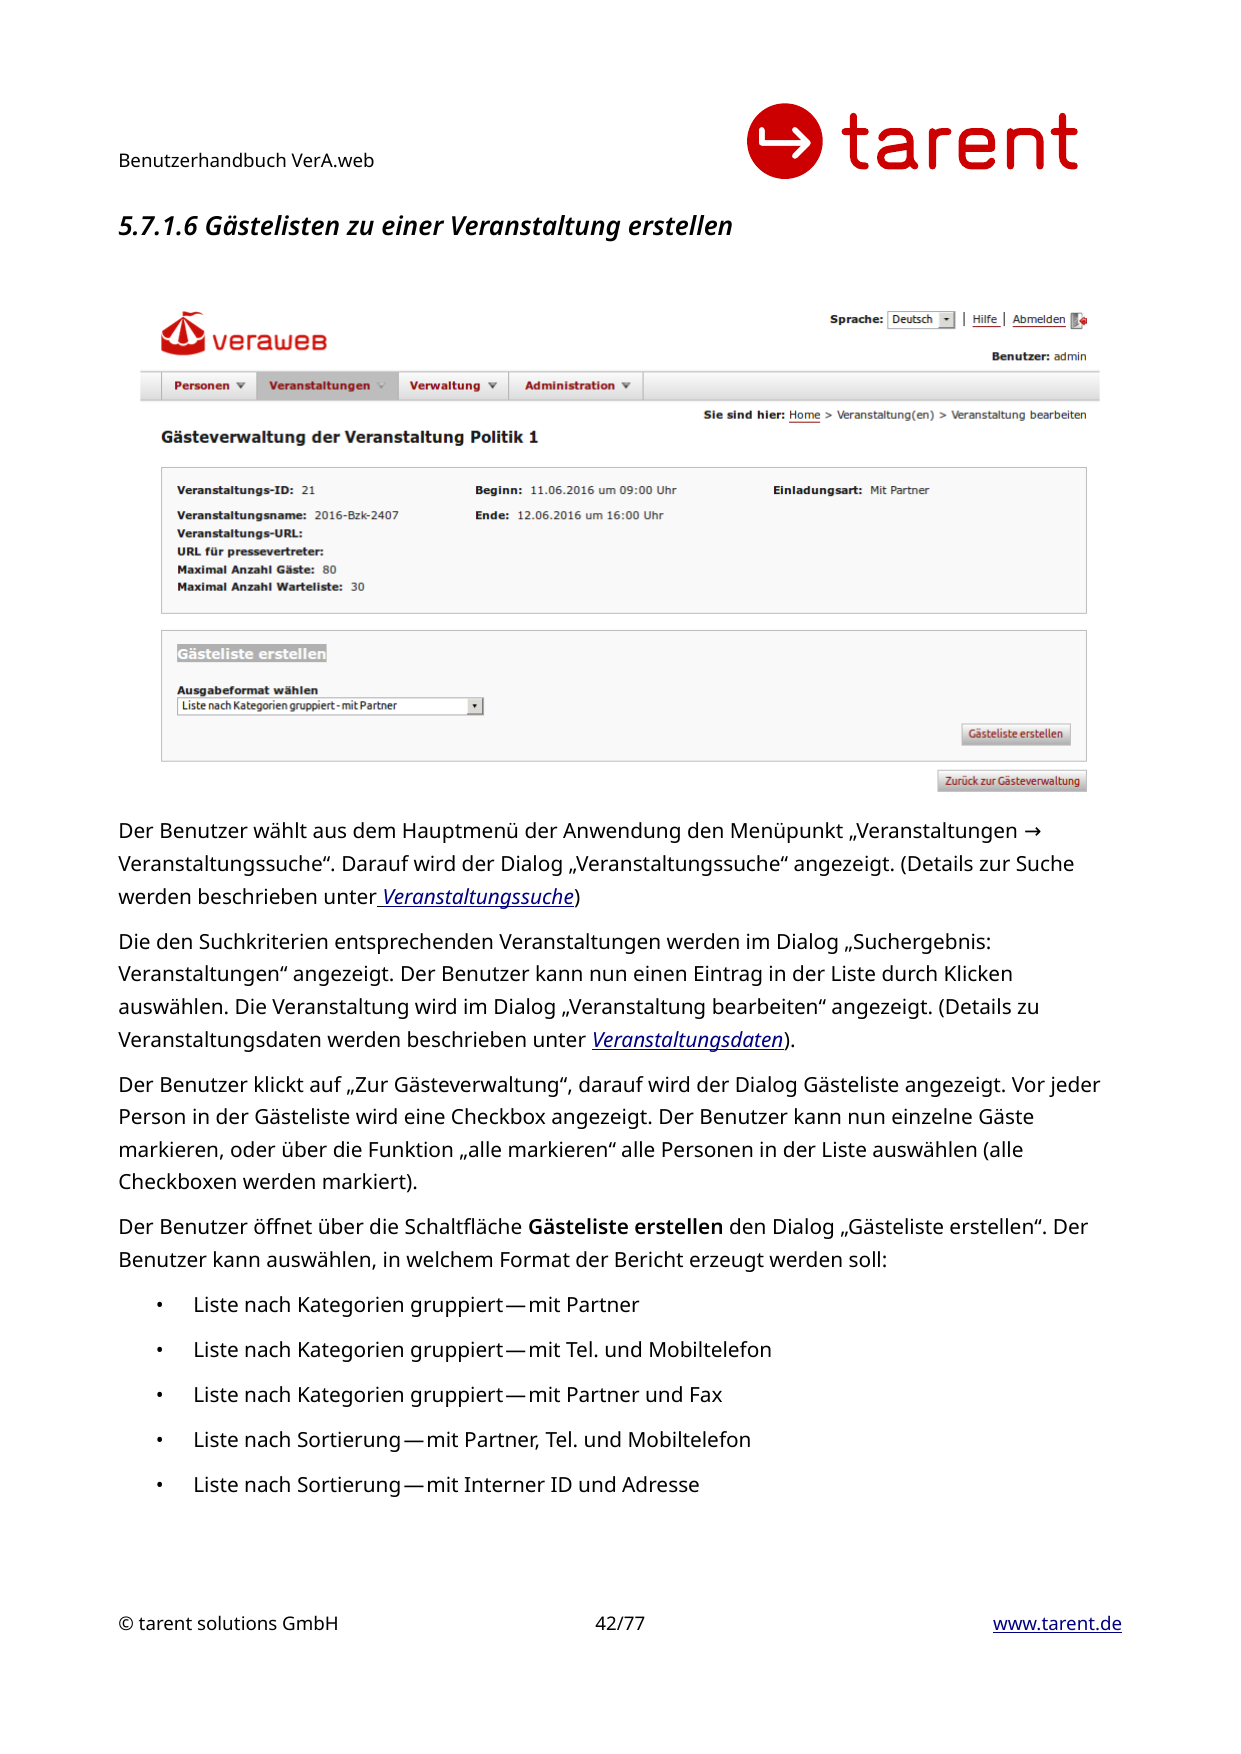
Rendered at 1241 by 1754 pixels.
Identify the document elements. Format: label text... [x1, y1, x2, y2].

picture [140, 306, 1100, 809]
subtitle Gästelisten zu einer Veranstaltung erstellen [118, 207, 1122, 243]
text Der Benutzer öffnet über die Schaltfläche Gästeliste erstellen den Dialog „Gästeliste erstellen“. Der Benutzer kann auswählen, in welchem Format der Bericht erzeugt werden soll: [118, 1212, 1122, 1273]
list Liste nach Kategorien gruppiert — mit Tel. und Mobiltelefon [156, 1335, 1122, 1363]
text Der Benutzer klickt auf „Zur Gästeverwaltung“, darauf wird der Dialog Gästeliste angezeigt. Vor jeder Person in der Gästeliste wird eine Checkbox angezeigt. Der Benutzer kann nun einzelne Gäste markieren, oder über die Funktion „alle markieren“ alle Personen in der Liste auswählen (alle Checkboxen werden markiert). [118, 1070, 1122, 1196]
list Liste nach Sortierung — mit Interner ID und Adresse [156, 1470, 1122, 1498]
text Die den Suchkriterien entsprechenden Veranstaltungen werden im Dialog „Suchergebnis: Veranstaltungen“ angezeigt. Der Benutzer kann nun einen Eintrag in der Liste durch Klicken auswählen. Die Veranstaltung wird im Dialog „Veranstaltung bearbeiten“ angezeigt. (Details zu Veranstaltungsdaten werden beschrieben unter Veranstaltungsdaten). [118, 927, 1122, 1053]
list Liste nach Kategorien gruppiert — mit Partner [156, 1290, 1122, 1318]
text Der Benutzer wählt aus dem Hauptmenü der Anwendung den Menüpunkt „Veranstaltungen → Veranstaltungssuche“. Darauf wird der Dialog „Veranstaltungssuche“ angezeigt. (Details zur Suche werden beschrieben unter Veranstaltungssuche) [118, 293, 1122, 910]
list Liste nach Sortierung — mit Partner, Tel. und Mobiltelefon [156, 1425, 1122, 1453]
list Liste nach Kategorien gruppiert — mit Partner und Fax [156, 1380, 1122, 1408]
